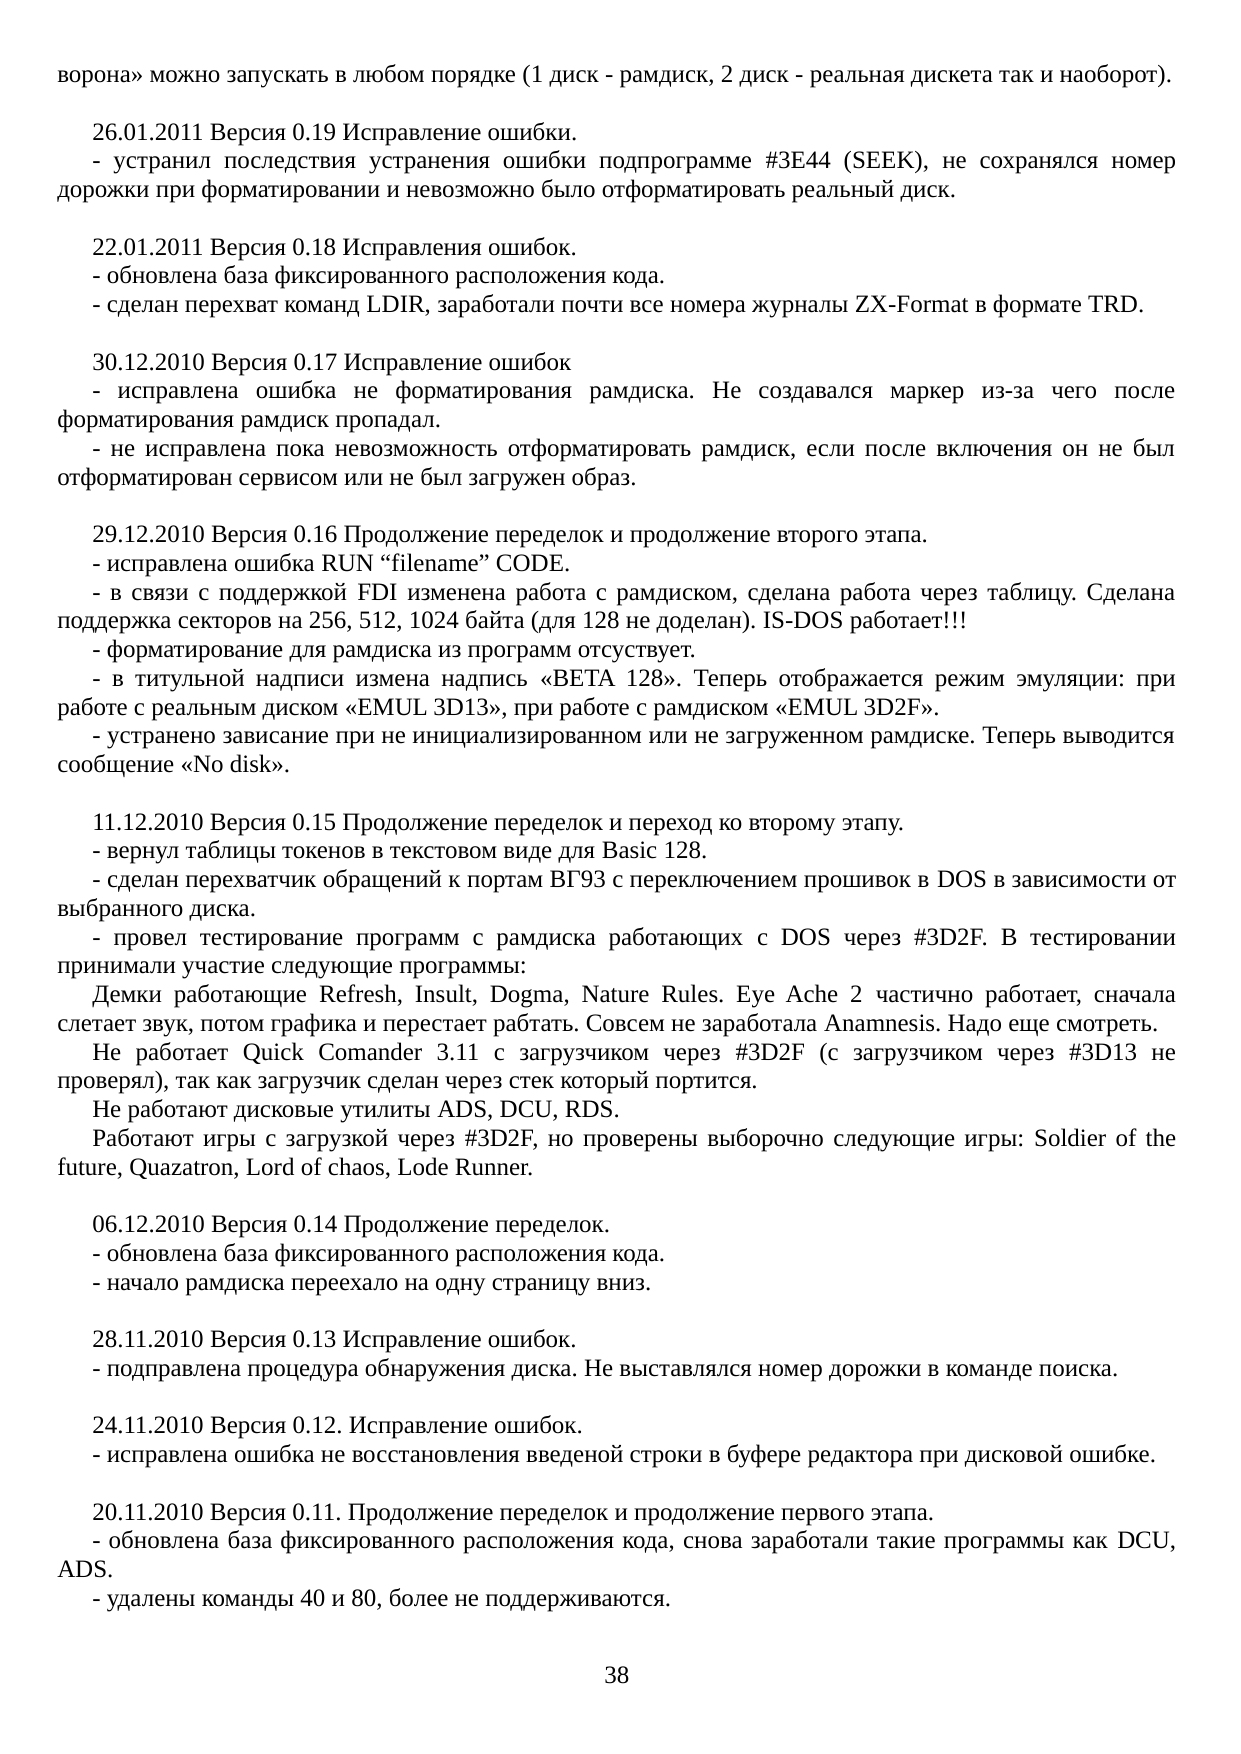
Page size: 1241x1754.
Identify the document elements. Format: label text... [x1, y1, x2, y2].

text - вернул таблицы токенов в текстовом виде для Basic 128. [57, 836, 1176, 864]
text - устранено зависание при не инициализированном или не загруженном рамдиске. Теперь выводится сообщение «No disk». [57, 721, 1176, 778]
text Не работают дисковые утилиты ADS, DCU, RDS. [57, 1094, 1176, 1123]
text - подправлена процедура обнаружения диска. Не выставлялся номер дорожки в команде поиска. [57, 1353, 1176, 1382]
text - сделан перехватчик обращений к портам ВГ93 с переключением прошивок в DOS в зависимости от выбранного диска. [57, 864, 1176, 922]
text 22.01.2011 Версия 0.18 Исправления ошибок. [57, 232, 1176, 261]
text - в титульной надписи измена надпись «BETA 128». Теперь отображается режим эмуляции: при работе с реальным диском «EMUL 3D13», при работе с рамдиском «EMUL 3D2F». [57, 663, 1176, 721]
text 29.12.2010 Версия 0.16 Продолжение переделок и продолжение второго этапа. [57, 519, 1176, 548]
text 28.11.2010 Версия 0.13 Исправление ошибок. [57, 1324, 1176, 1353]
text - устранил последствия устранения ошибки подпрограмме #3E44 (SEEK), не сохранялся номер дорожки при форматировании и невозможно было отформатировать реальный диск. [57, 146, 1176, 203]
text - провел тестирование программ с рамдиска работающих c DOS через #3D2F. В тестировании принимали участие следующие программы: [57, 922, 1176, 979]
text 30.12.2010 Версия 0.17 Исправление ошибок [57, 347, 1176, 376]
text 26.01.2011 Версия 0.19 Исправление ошибки. [57, 117, 1176, 146]
text 11.12.2010 Версия 0.15 Продолжение переделок и переход ко второму этапу. [57, 807, 1176, 836]
text - исправлена ошибка не форматирования рамдиска. Не создавался маркер из-за чего после форматирования рамдиск пропадал. [57, 376, 1176, 433]
text - в связи с поддержкой FDI изменена работа с рамдиском, сделана работа через таблицу. Сделана поддержка секторов на 256, 512, 1024 байта (для 128 не доделан). IS-DOS работает!!! [57, 577, 1176, 634]
text - обновлена база фиксированного расположения кода. [57, 261, 1176, 289]
text - обновлена база фиксированного расположения кода, снова заработали такие программы как DCU, ADS. [57, 1526, 1176, 1583]
text - сделан перехват команд LDIR, заработали почти все номера журналы ZX-Format в формате TRD. [57, 289, 1176, 318]
text - исправлена ошибка не восстановления введеной строки в буфере редактора при дисковой ошибке. [57, 1439, 1176, 1468]
text - не исправлена пока невозможность отформатировать рамдиск, если после включения он не был отформатирован сервисом или не был загружен образ. [57, 433, 1176, 491]
text 24.11.2010 Версия 0.12. Исправление ошибок. [57, 1411, 1176, 1439]
text - удалены команды 40 и 80, более не поддерживаются. [57, 1583, 1176, 1612]
text - обновлена база фиксированного расположения кода. [57, 1238, 1176, 1267]
text Демки работающие Refresh, Insult, Dogma, Nature Rules. Eye Ache 2 частично работает, сначала слетает звук, потом графика и перестает рабтать. Совсем не заработала Anamnesis. Надо еще смотреть. [57, 979, 1176, 1037]
text Не работает Quick Comander 3.11 с загрузчиком через #3D2F (с загрузчиком через #3D13 не проверял), так как загрузчик сделан через стек который портится. [57, 1037, 1176, 1094]
text ворона» можно запускать в любом порядке (1 диск - рамдиск, 2 диск - реальная дискета так и наоборот). [57, 59, 1176, 88]
text Работают игры с загрузкой через #3D2F, но проверены выборочно следующие игры: Soldier of the future, Quazatron, Lord of chaos, Lode Runner. [57, 1123, 1176, 1181]
text - форматирование для рамдиска из программ отсуствует. [57, 634, 1176, 663]
text 06.12.2010 Версия 0.14 Продолжение переделок. [57, 1209, 1176, 1238]
text - исправлена ошибка RUN “filename” CODE. [57, 548, 1176, 577]
text - начало рамдиска переехало на одну страницу вниз. [57, 1267, 1176, 1296]
text 20.11.2010 Версия 0.11. Продолжение переделок и продолжение первого этапа. [57, 1497, 1176, 1526]
